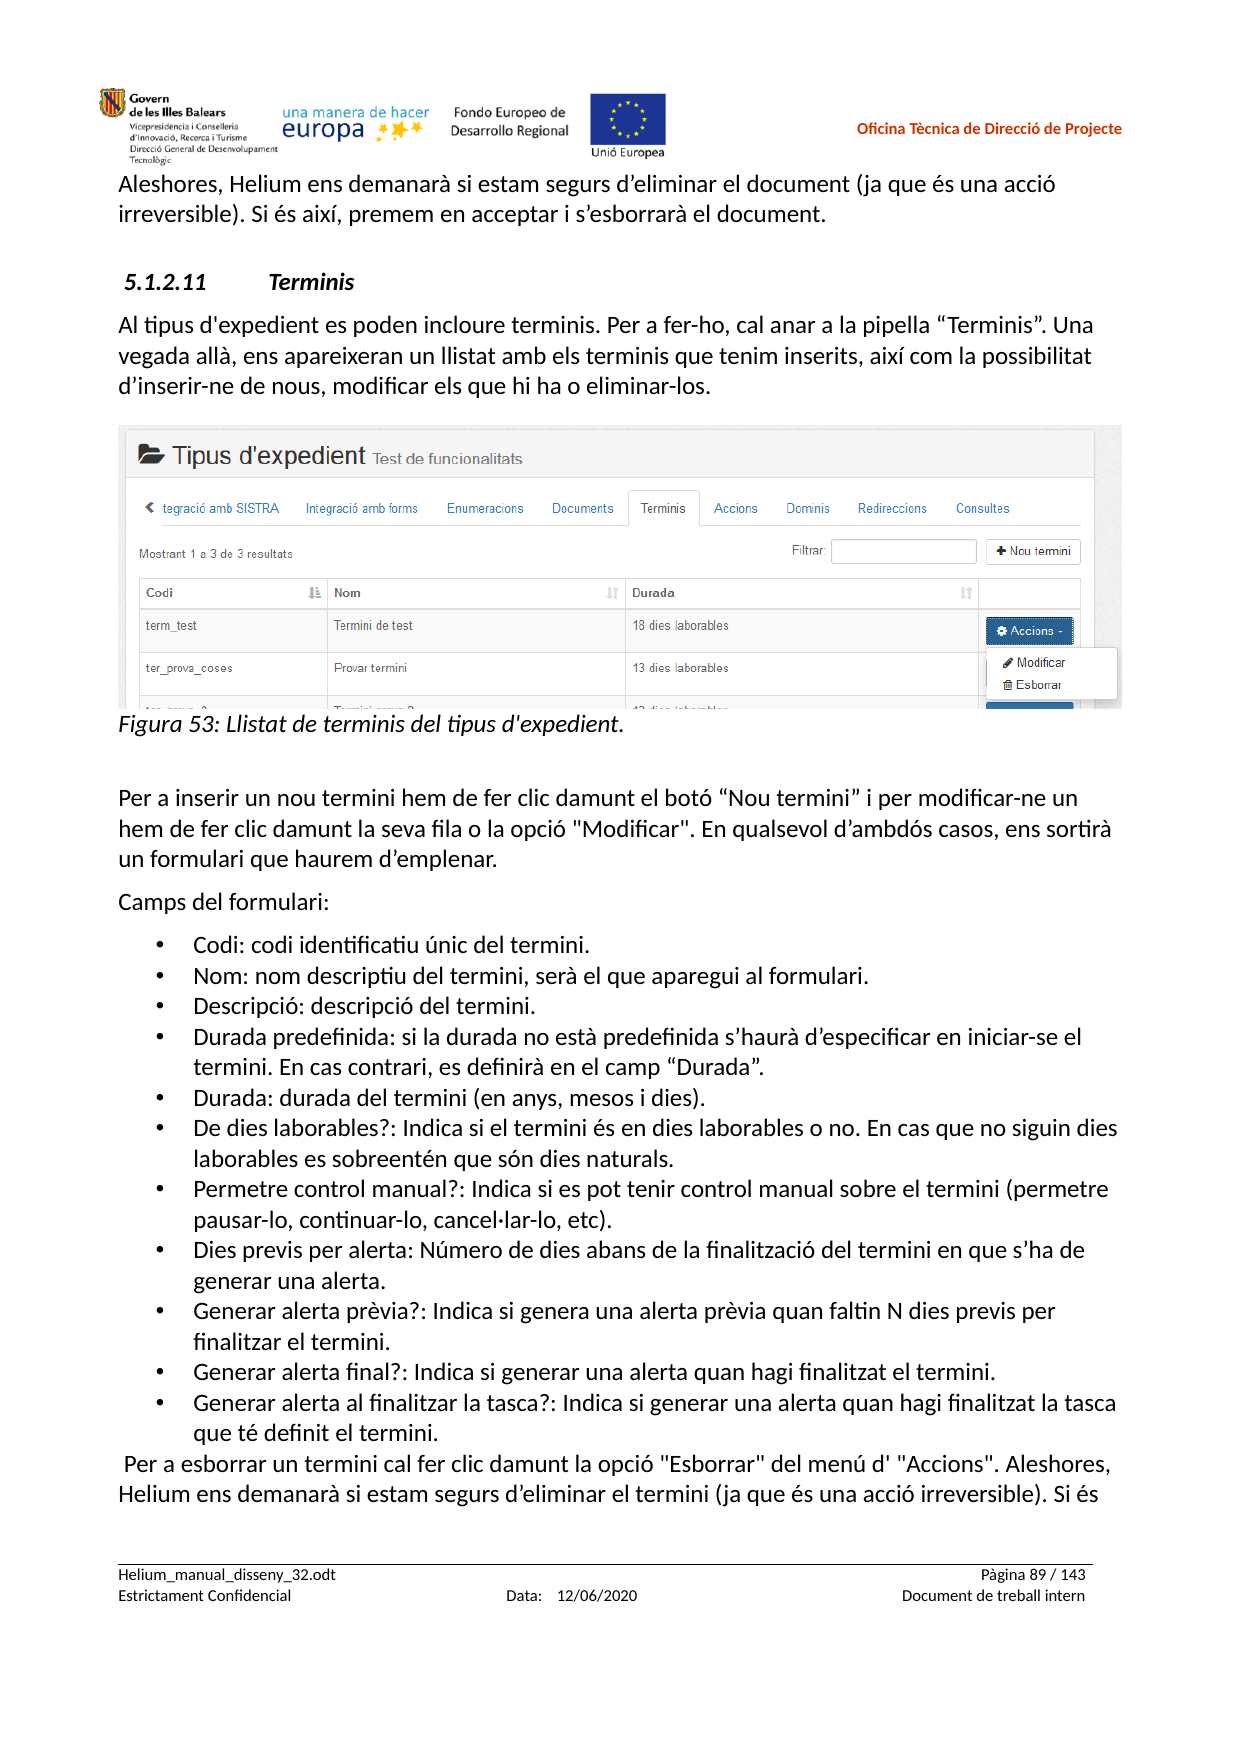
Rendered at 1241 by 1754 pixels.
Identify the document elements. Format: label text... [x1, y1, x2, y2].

picture [99, 87, 668, 166]
text Per a inserir un nou termini hem de fer clic damunt el botó “Nou termini” i per modificar-ne un hem de fer clic damunt la seva fila o la opció "Modificar". En qualsevol d’ambdós casos, ens sortirà un formulari que haurem d’emplenar. [118, 782, 1122, 874]
list Descripció: descripció del termini. [156, 990, 1122, 1021]
list Permetre control manual?: Indica si es pot tenir control manual sobre el termini (permetre pausar-lo, continuar-lo, cancel·lar-lo, etc). [156, 1173, 1122, 1234]
text Figura 53: Llistat de terminis del tipus d'expedient. [118, 709, 1122, 739]
list De dies laborables?: Indica si el termini és en dies laborables o no. En cas que no siguin dies laborables es sobreentén que són dies naturals. [156, 1112, 1122, 1173]
list Durada: durada del termini (en anys, mesos i dies). [156, 1082, 1122, 1112]
list Nom: nom descriptiu del termini, serà el que aparegui al formulari. [156, 960, 1122, 990]
list Durada predefinida: si la durada no està predefinida s’haurà d’especificar en iniciar-se el termini. En cas contrari, es definirà en el camp “Durada”. [156, 1021, 1122, 1082]
text Camps del formulari: [118, 886, 1122, 917]
list Dies previs per alerta: Número de dies abans de la finalització del termini en que s’ha de generar una alerta. [156, 1234, 1122, 1296]
list Generar alerta final?: Indica si generar una alerta quan hagi finalitzat el termini. [156, 1357, 1122, 1387]
text Al tipus d'expedient es poden incloure terminis. Per a fer-ho, cal anar a la pipella “Terminis”. Una vegada allà, ens apareixeran un llistat amb els terminis que tenim inserits, així com la possibilitat d’inserir-ne de nous, modificar els que hi ha o eliminar-los. [118, 309, 1122, 401]
list Generar alerta prèvia?: Indica si genera una alerta prèvia quan faltin N dies previs per finalitzar el termini. [156, 1296, 1122, 1357]
text Per a esborrar un termini cal fer clic damunt la opció "Esborrar" del menú d' "Accions". Aleshores, Helium ens demanarà si estam segurs d’eliminar el termini (ja que és una acció irreversible). Si és [118, 1448, 1122, 1509]
subtitle Terminis [118, 266, 1122, 297]
list Codi: codi identificatiu únic del termini. [156, 929, 1122, 960]
list Generar alerta al finalitzar la tasca?: Indica si generar una alerta quan hagi finalitzat la tasca que té definit el termini. [156, 1387, 1122, 1448]
text Aleshores, Helium ens demanarà si estam segurs d’eliminar el document (ja que és una acció irreversible). Si és així, premem en acceptar i s’esborrarà el document. [118, 168, 1122, 229]
picture [118, 425, 1123, 709]
